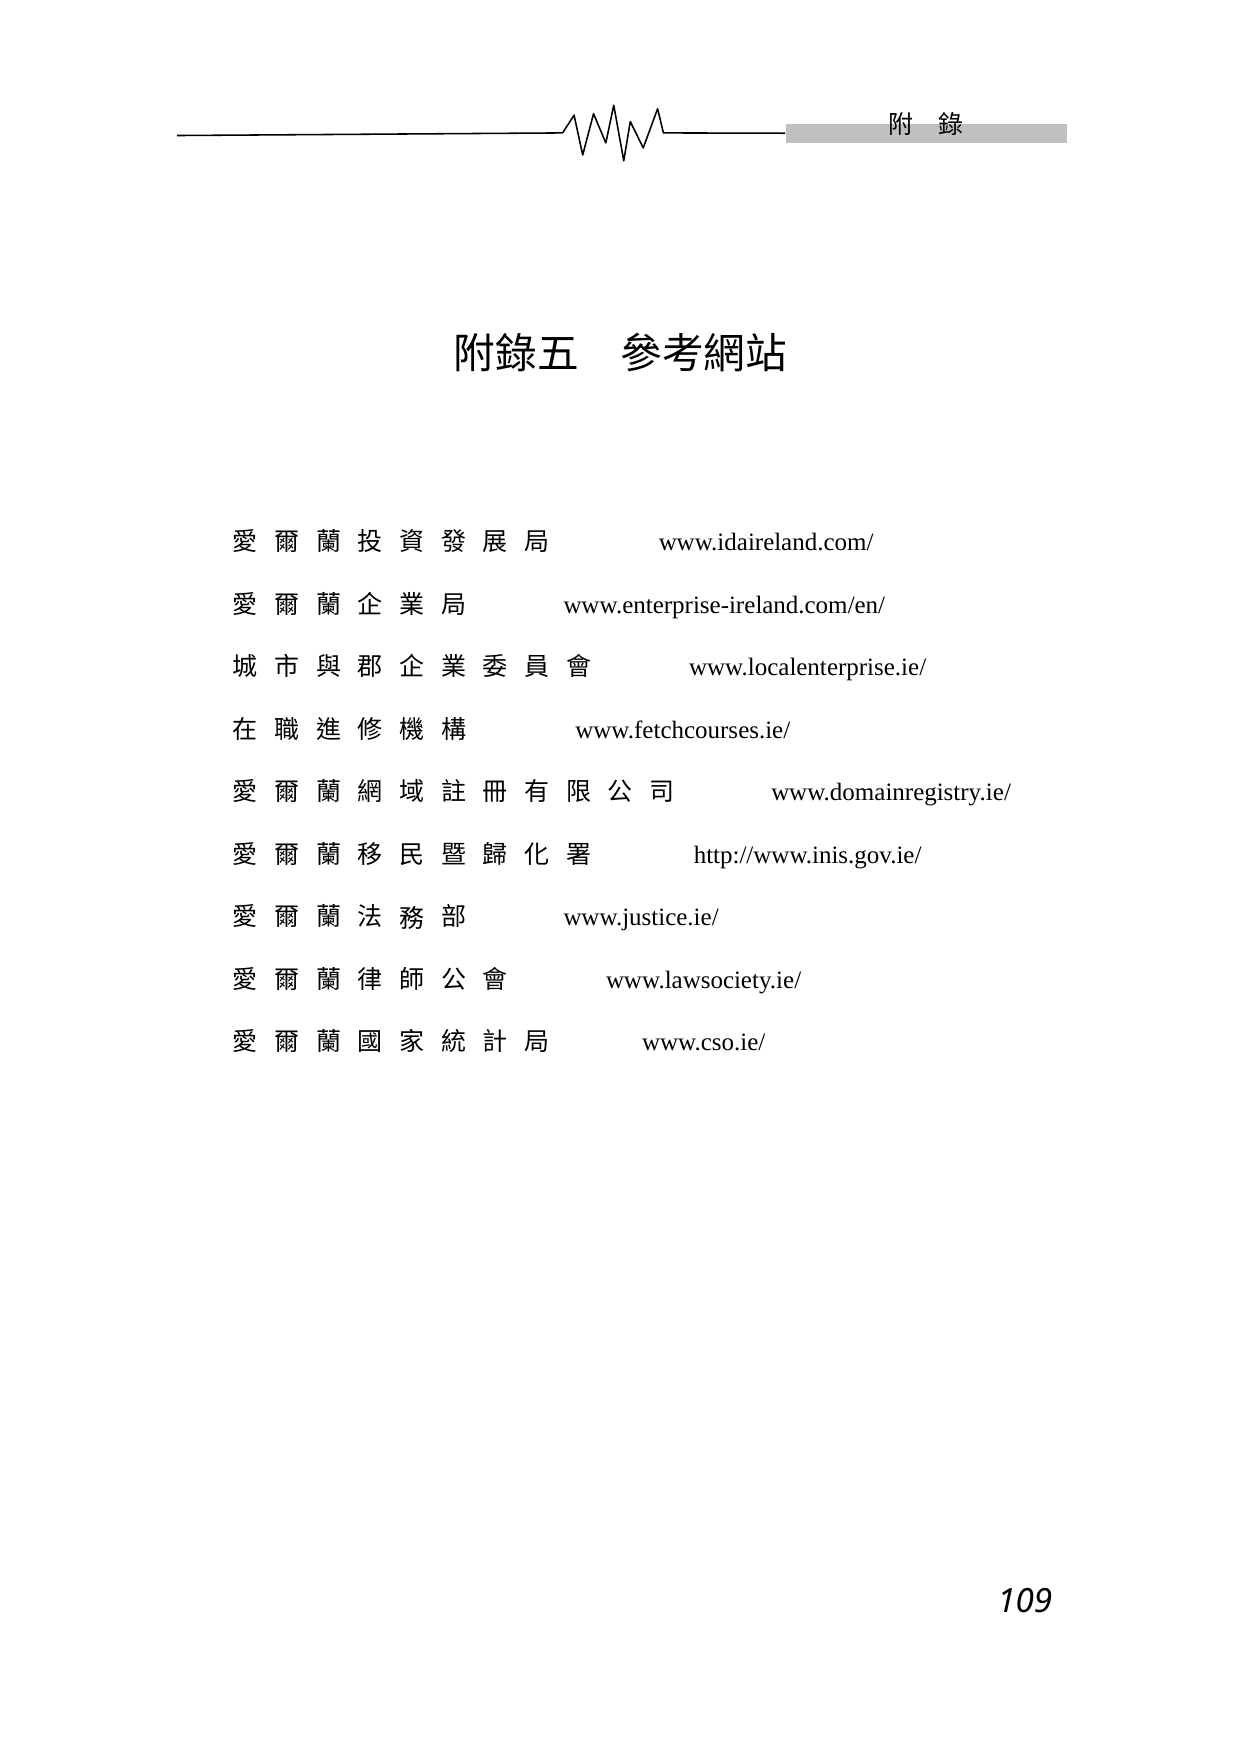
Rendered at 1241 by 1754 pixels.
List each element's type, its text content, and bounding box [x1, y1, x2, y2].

text 愛爾蘭企業局 www.enterprise-ireland.com/en/ [207, 563, 1058, 625]
text 愛爾蘭移民暨歸化署 http://www.inis.gov.ie/ [207, 813, 1058, 875]
text 在職進修機構 www.fetchcourses.ie/ [207, 688, 1058, 750]
text 愛爾蘭法務部 www.justice.ie/ [207, 875, 1058, 938]
text 愛爾蘭律師公會 www.lawsociety.ie/ [207, 938, 1058, 1000]
text 愛爾蘭網域註冊有限公司 www.domainregistry.ie/ [207, 750, 1058, 813]
text 城市與郡企業委員會 www.localenterprise.ie/ [207, 625, 1058, 688]
text 愛爾蘭國家統計局 www.cso.ie/ [207, 1000, 1058, 1063]
text 附錄五 參考網站 [183, 313, 1058, 375]
text 愛爾蘭投資發展局 www.idaireland.com/ [207, 500, 1058, 563]
